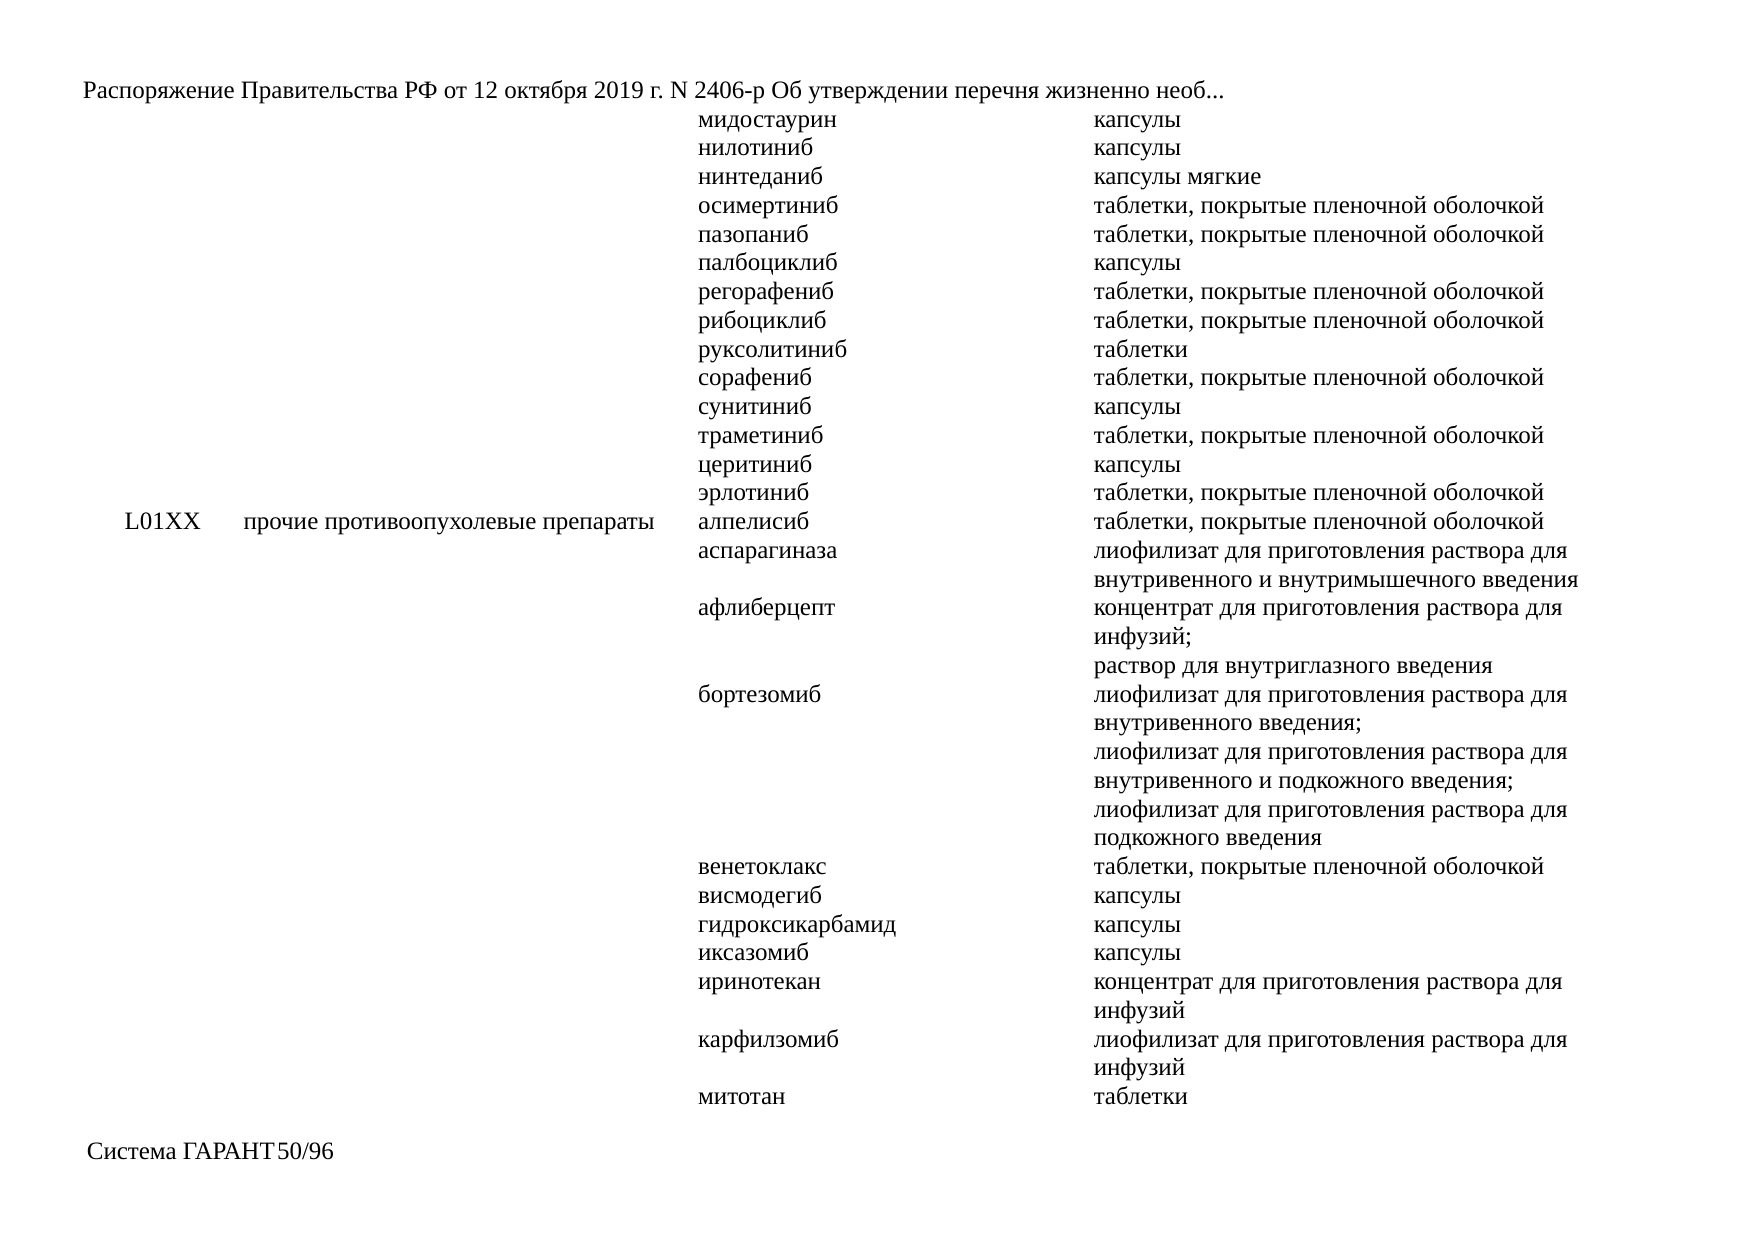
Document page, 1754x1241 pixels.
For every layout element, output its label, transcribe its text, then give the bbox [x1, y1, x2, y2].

table_cell [242, 966, 697, 1024]
table_cell таблетки, покрытые пленочной оболочкой [1093, 478, 1659, 506]
table_cell [83, 248, 242, 276]
table_cell [83, 909, 242, 937]
table_cell нинтеданиб [697, 161, 1092, 190]
table_cell [242, 880, 697, 909]
table_cell таблетки, покрытые пленочной оболочкой [1093, 219, 1659, 247]
table_cell висмодегиб [697, 880, 1092, 909]
table_cell [83, 219, 242, 247]
table_cell таблетки, покрытые пленочной оболочкой [1093, 305, 1659, 334]
table_cell руксолитиниб [697, 334, 1092, 362]
table_cell капсулы [1093, 133, 1659, 161]
table_cell [83, 104, 242, 132]
table_cell таблетки, покрытые пленочной оболочкой [1093, 363, 1659, 391]
table_cell капсулы мягкие [1093, 161, 1659, 190]
table_cell афлиберцепт [697, 593, 1092, 679]
table_cell [83, 679, 242, 851]
table_cell [242, 478, 697, 506]
table_cell [83, 161, 242, 190]
table_cell таблетки, покрытые пленочной оболочкой [1093, 190, 1659, 219]
table_cell [242, 334, 697, 362]
table_cell нилотиниб [697, 133, 1092, 161]
table_cell [83, 133, 242, 161]
table_cell мидостаурин [697, 104, 1092, 132]
table_cell [83, 190, 242, 219]
table_cell [242, 420, 697, 449]
table_cell [242, 133, 697, 161]
table_cell [83, 880, 242, 909]
table_cell митотан [697, 1081, 1092, 1110]
table_cell гидроксикарбамид [697, 909, 1092, 937]
table_cell [242, 104, 697, 132]
table_cell [83, 535, 242, 592]
table_cell [242, 909, 697, 937]
table_cell [242, 851, 697, 880]
table_cell палбоциклиб [697, 248, 1092, 276]
table_cell [83, 966, 242, 1024]
table_cell [242, 535, 697, 592]
table_cell пазопаниб [697, 219, 1092, 247]
table_cell [242, 190, 697, 219]
table_cell капсулы [1093, 104, 1659, 132]
table_cell таблетки [1093, 1081, 1659, 1110]
table_cell [242, 305, 697, 334]
table_cell [242, 391, 697, 420]
table_cell лиофилизат для приготовления раствора для инфузий [1093, 1024, 1659, 1081]
table_cell [242, 1024, 697, 1081]
table_cell [83, 1024, 242, 1081]
table_cell траметиниб [697, 420, 1092, 449]
table_cell [83, 478, 242, 506]
table_cell таблетки, покрытые пленочной оболочкой [1093, 276, 1659, 305]
table_cell капсулы [1093, 909, 1659, 937]
table_cell карфилзомиб [697, 1024, 1092, 1081]
table_cell [242, 1081, 697, 1110]
table_cell [83, 276, 242, 305]
table_cell [242, 593, 697, 679]
table_cell сорафениб [697, 363, 1092, 391]
table_cell [242, 938, 697, 966]
table_cell [242, 219, 697, 247]
table_cell [242, 161, 697, 190]
table_cell сунитиниб [697, 391, 1092, 420]
table_cell иксазомиб [697, 938, 1092, 966]
table_cell эрлотиниб [697, 478, 1092, 506]
table_cell [242, 679, 697, 851]
table_cell концентрат для приготовления раствора для инфузий [1093, 966, 1659, 1024]
table_cell концентрат для приготовления раствора для инфузий; раствор для внутриглазного введения [1093, 593, 1659, 679]
table_cell аспарагиназа [697, 535, 1092, 592]
table_cell [83, 449, 242, 477]
table_cell капсулы [1093, 391, 1659, 420]
table_cell иринотекан [697, 966, 1092, 1024]
table_cell L01XX [83, 506, 242, 535]
table_cell лиофилизат для приготовления раствора для внутривенного и внутримышечного введения [1093, 535, 1659, 592]
table_cell таблетки [1093, 334, 1659, 362]
table_cell капсулы [1093, 880, 1659, 909]
table_cell таблетки, покрытые пленочной оболочкой [1093, 506, 1659, 535]
table_cell капсулы [1093, 938, 1659, 966]
table_cell таблетки, покрытые пленочной оболочкой [1093, 851, 1659, 880]
table_cell [83, 391, 242, 420]
table_cell лиофилизат для приготовления раствора для внутривенного введения; лиофилизат для приготовления раствора для внутривенного и подкожного введения; лиофилизат для приготовления раствора для подкожного введения [1093, 679, 1659, 851]
table_cell осимертиниб [697, 190, 1092, 219]
table_cell таблетки, покрытые пленочной оболочкой [1093, 420, 1659, 449]
table_cell [83, 938, 242, 966]
table_cell [83, 420, 242, 449]
table_cell [242, 248, 697, 276]
table_cell [83, 334, 242, 362]
table_cell прочие противоопухолевые препараты [242, 506, 697, 535]
table_cell венетоклакс [697, 851, 1092, 880]
table_cell рибоциклиб [697, 305, 1092, 334]
table_cell [83, 305, 242, 334]
table_cell [242, 363, 697, 391]
table_cell [83, 593, 242, 679]
table_cell капсулы [1093, 449, 1659, 477]
table_cell [83, 1081, 242, 1110]
table_cell бортезомиб [697, 679, 1092, 851]
table_cell [242, 449, 697, 477]
table_cell церитиниб [697, 449, 1092, 477]
table_cell [83, 363, 242, 391]
table_cell алпелисиб [697, 506, 1092, 535]
table_cell [242, 276, 697, 305]
table_cell капсулы [1093, 248, 1659, 276]
table_cell регорафениб [697, 276, 1092, 305]
table_cell [83, 851, 242, 880]
